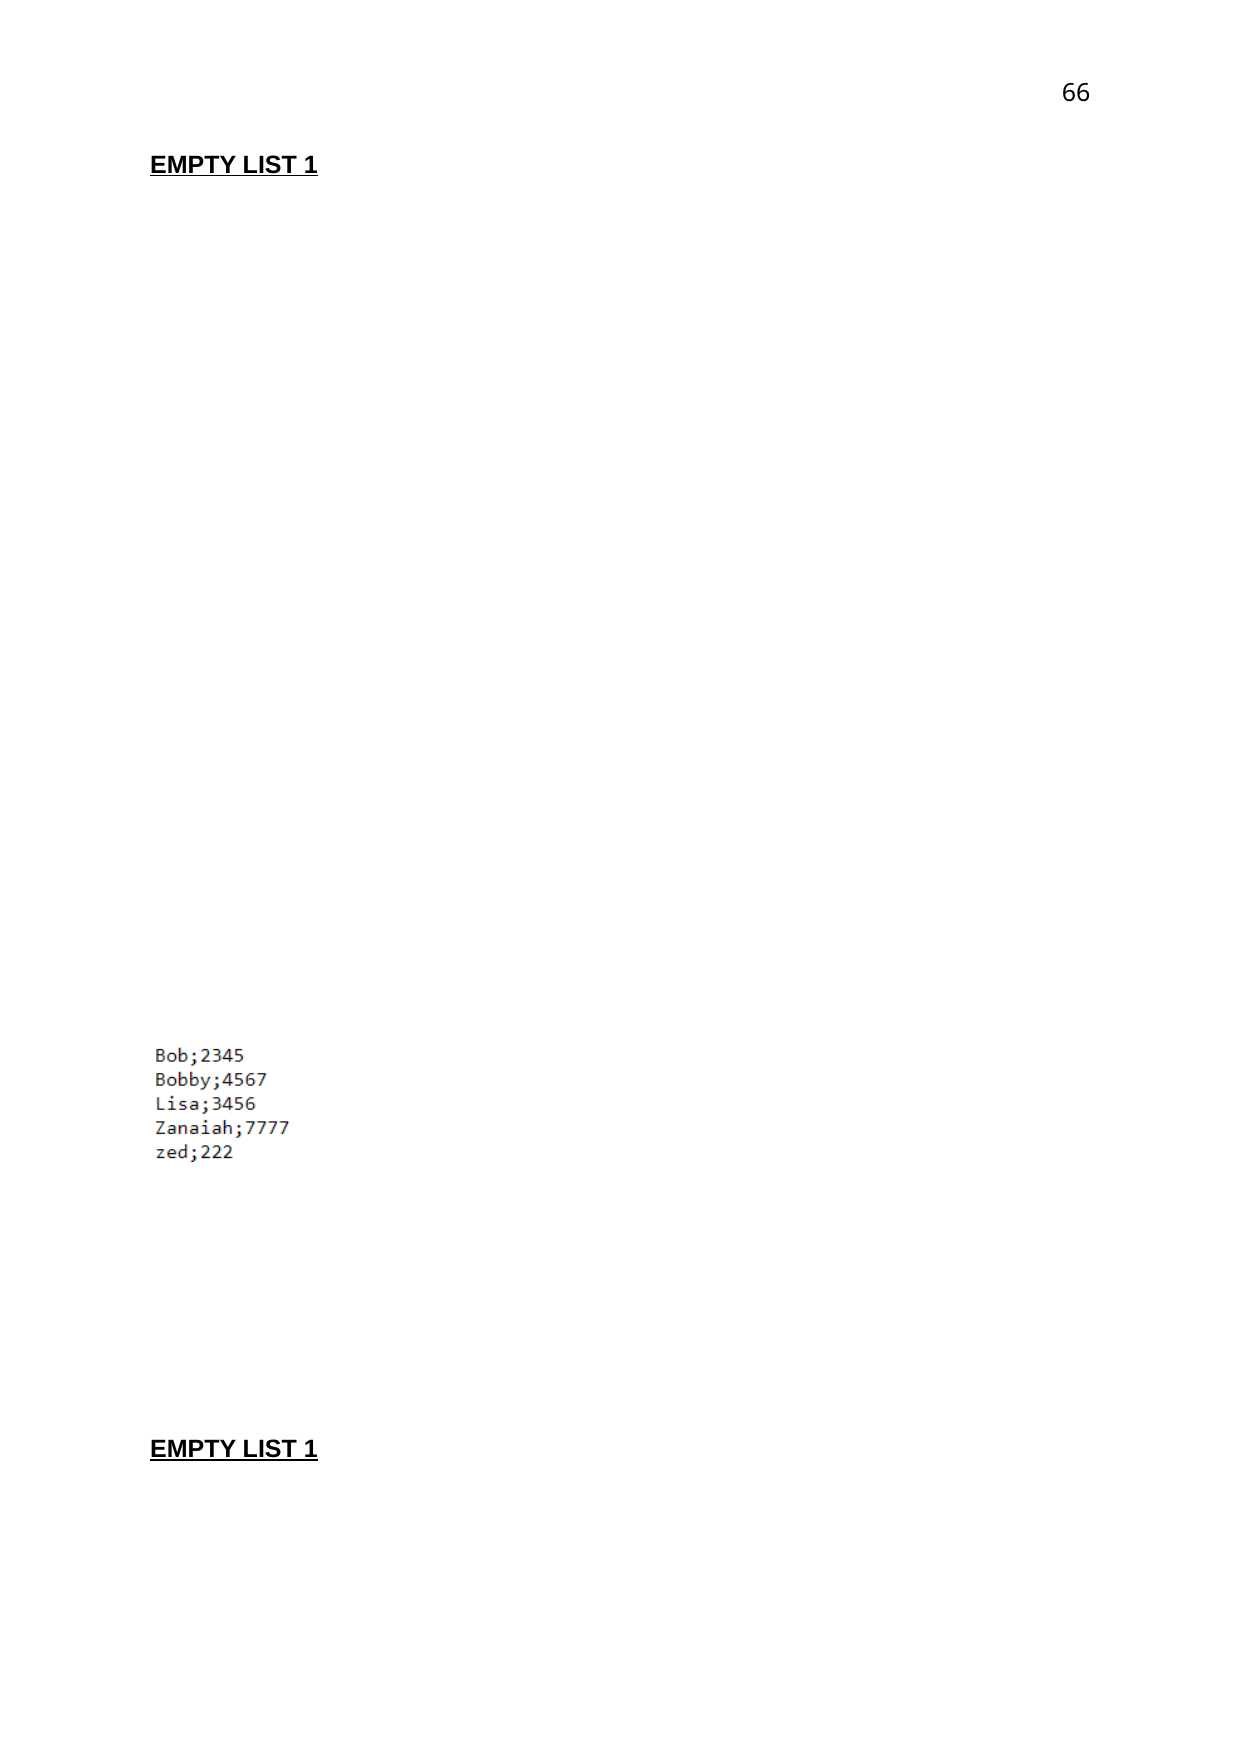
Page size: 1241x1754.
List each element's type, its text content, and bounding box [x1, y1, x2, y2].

text EMPTY LIST 1 [150, 150, 1090, 179]
text EMPTY LIST 1 [150, 1434, 1090, 1463]
